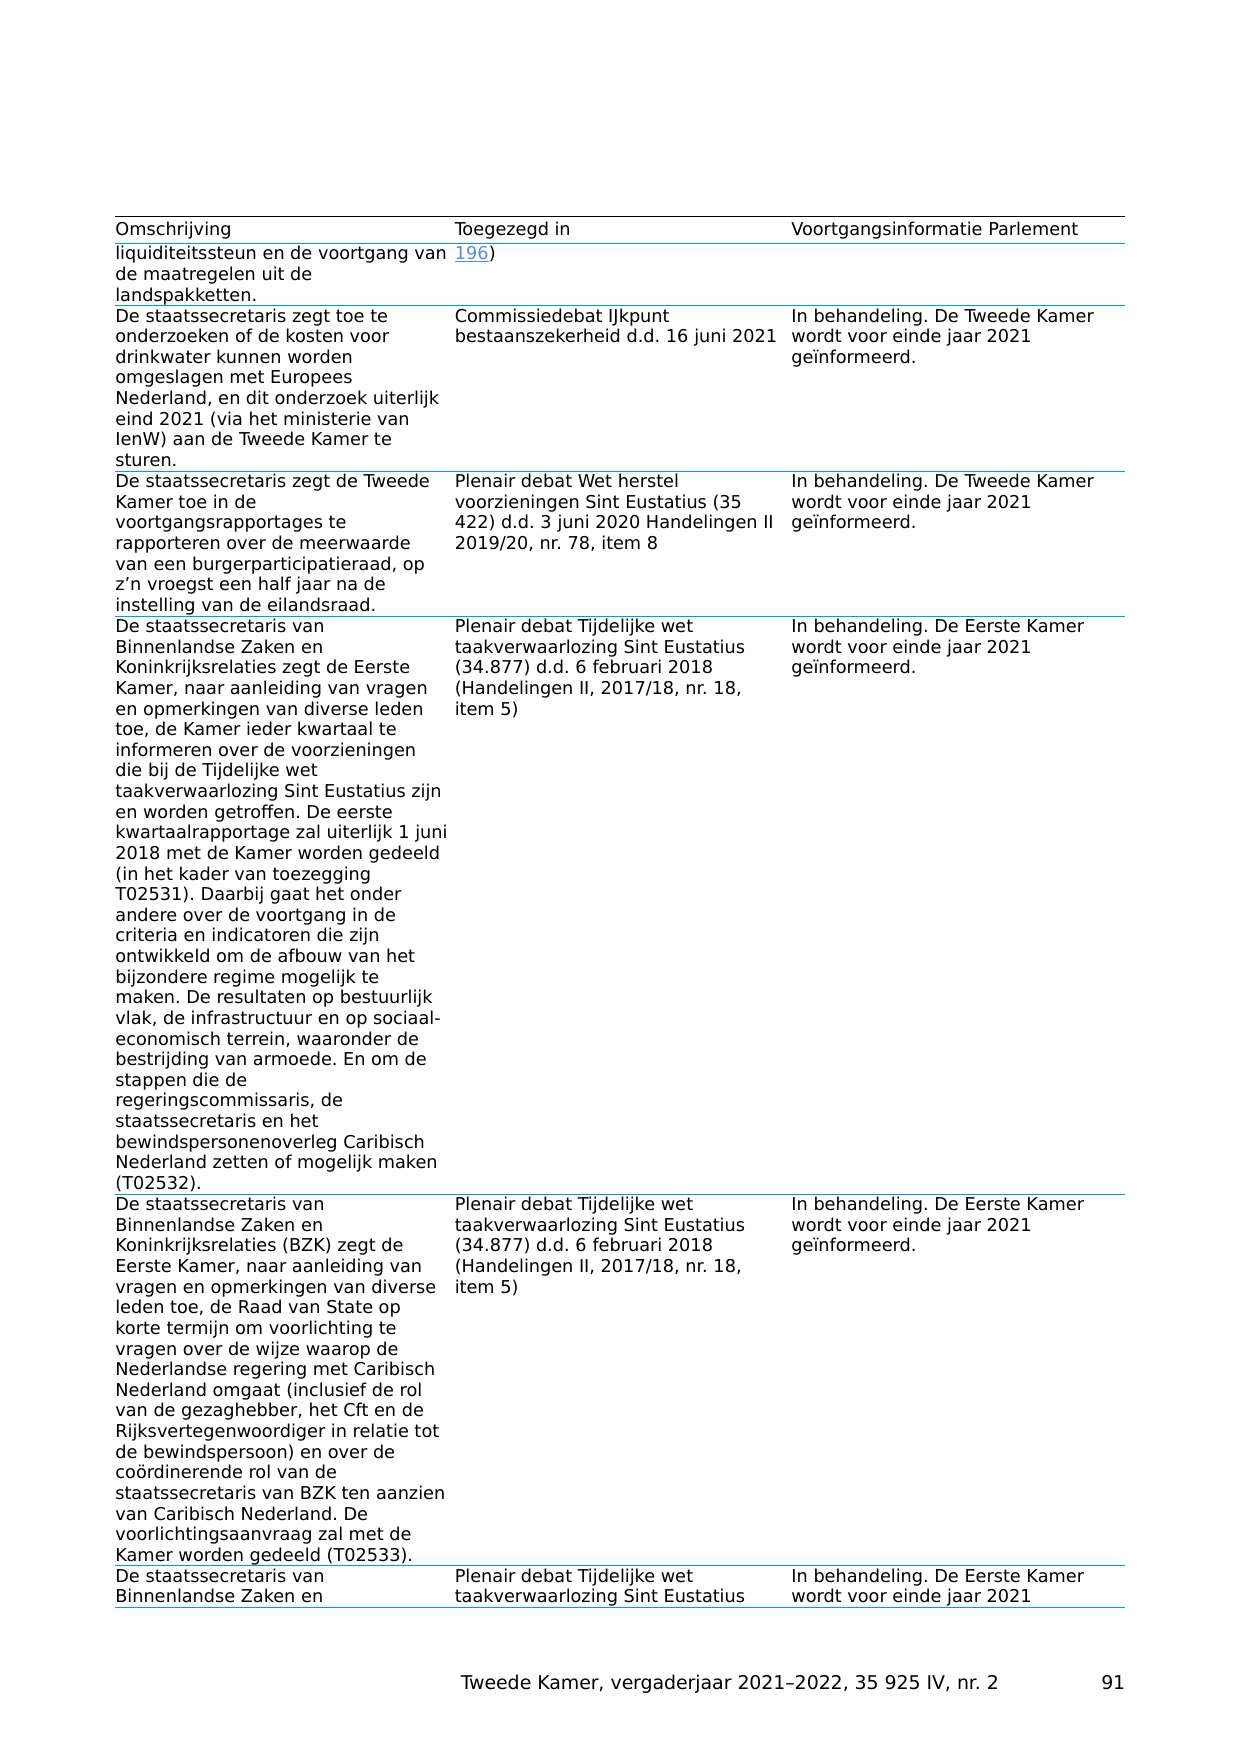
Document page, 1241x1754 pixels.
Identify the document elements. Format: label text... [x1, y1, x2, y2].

table_cell Voortgangsinformatie Parlement [788, 217, 1125, 243]
table_cell liquiditeitssteun en de voortgang van de maatregelen uit de landspakketten. [115, 244, 452, 305]
table_cell In behandeling. De Eerste Kamer wordt voor einde jaar 2021 [788, 1566, 1125, 1607]
table_cell [788, 244, 1125, 305]
table_cell Plenair debat Wet herstel voorzieningen Sint Eustatius (35 422) d.d. 3 juni 2020 Handelingen II 2019/20, nr. 78, item 8 [452, 472, 788, 616]
table_cell De staatssecretaris zegt de Tweede Kamer toe in de voortgangsrapportages te rapporteren over de meerwaarde van een burgerparticipatieraad, op z’n vroegst een half jaar na de instelling van de eilandsraad. [115, 472, 452, 616]
table_cell De staatssecretaris van Binnenlandse Zaken en Koninkrijksrelaties (BZK) zegt de Eerste Kamer, naar aanleiding van vragen en opmerkingen van diverse leden toe, de Raad van State op korte termijn om voorlichting te vragen over de wijze waarop de Nederlandse regering met Caribisch Nederland omgaat (inclusief de rol van de gezaghebber, het Cft en de Rijksvertegenwoordiger in relatie tot de bewindspersoon) en over de coördinerende rol van de staatssecretaris van BZK ten aanzien van Caribisch Nederland. De voorlichtingsaanvraag zal met de Kamer worden gedeeld (T02533). [115, 1195, 452, 1565]
table_cell In behandeling. De Eerste Kamer wordt voor einde jaar 2021 geïnformeerd. [788, 617, 1125, 1193]
table_cell De staatssecretaris van Binnenlandse Zaken en [115, 1566, 452, 1607]
table_header Tabel 36 Door bewindslieden gedane toezeggingen die nog niet zijn afgerond (stand per 30 juni 2021) [115, 191, 1125, 216]
table_cell De staatssecretaris zegt toe te onderzoeken of de kosten voor drinkwater kunnen worden omgeslagen met Europees Nederland, en dit onderzoek uiterlijk eind 2021 (via het ministerie van IenW) aan de Tweede Kamer te sturen. [115, 306, 452, 471]
table_cell Plenair debat Tijdelijke wet taakverwaarlozing Sint Eustatius [452, 1566, 788, 1607]
table_cell Toegezegd in [452, 217, 788, 243]
table_cell In behandeling. De Tweede Kamer wordt voor einde jaar 2021 geïnformeerd. [788, 472, 1125, 616]
table_cell In behandeling. De Tweede Kamer wordt voor einde jaar 2021 geïnformeerd. [788, 306, 1125, 471]
table_cell Plenair debat Tijdelijke wet taakverwaarlozing Sint Eustatius (34.877) d.d. 6 februari 2018 (Handelingen II, 2017/18, nr. 18, item 5) [452, 1195, 788, 1565]
table_cell Omschrijving [115, 217, 452, 243]
table_cell Plenair debat Tijdelijke wet taakverwaarlozing Sint Eustatius (34.877) d.d. 6 februari 2018 (Handelingen II, 2017/18, nr. 18, item 5) [452, 617, 788, 1193]
table_cell De staatssecretaris van Binnenlandse Zaken en Koninkrijksrelaties zegt de Eerste Kamer, naar aanleiding van vragen en opmerkingen van diverse leden toe, de Kamer ieder kwartaal te informeren over de voorzieningen die bij de Tijdelijke wet taakverwaarlozing Sint Eustatius zijn en worden getroffen. De eerste kwartaalrapportage zal uiterlijk 1 juni 2018 met de Kamer worden gedeeld (in het kader van toezegging T02531). Daarbij gaat het onder andere over de voortgang in de criteria en indicatoren die zijn ontwikkeld om de afbouw van het bijzondere regime mogelijk te maken. De resultaten op bestuurlijk vlak, de infrastructuur en op sociaal-economisch terrein, waaronder de bestrijding van armoede. En om de stappen die de regeringscommissaris, de staatssecretaris en het bewindspersonenoverleg Caribisch Nederland zetten of mogelijk maken (T02532). [115, 617, 452, 1193]
table_cell Commissiedebat IJkpunt bestaanszekerheid d.d. 16 juni 2021 [452, 306, 788, 471]
table_cell In behandeling. De Eerste Kamer wordt voor einde jaar 2021 geïnformeerd. [788, 1195, 1125, 1565]
table_cell 196) [452, 244, 788, 305]
